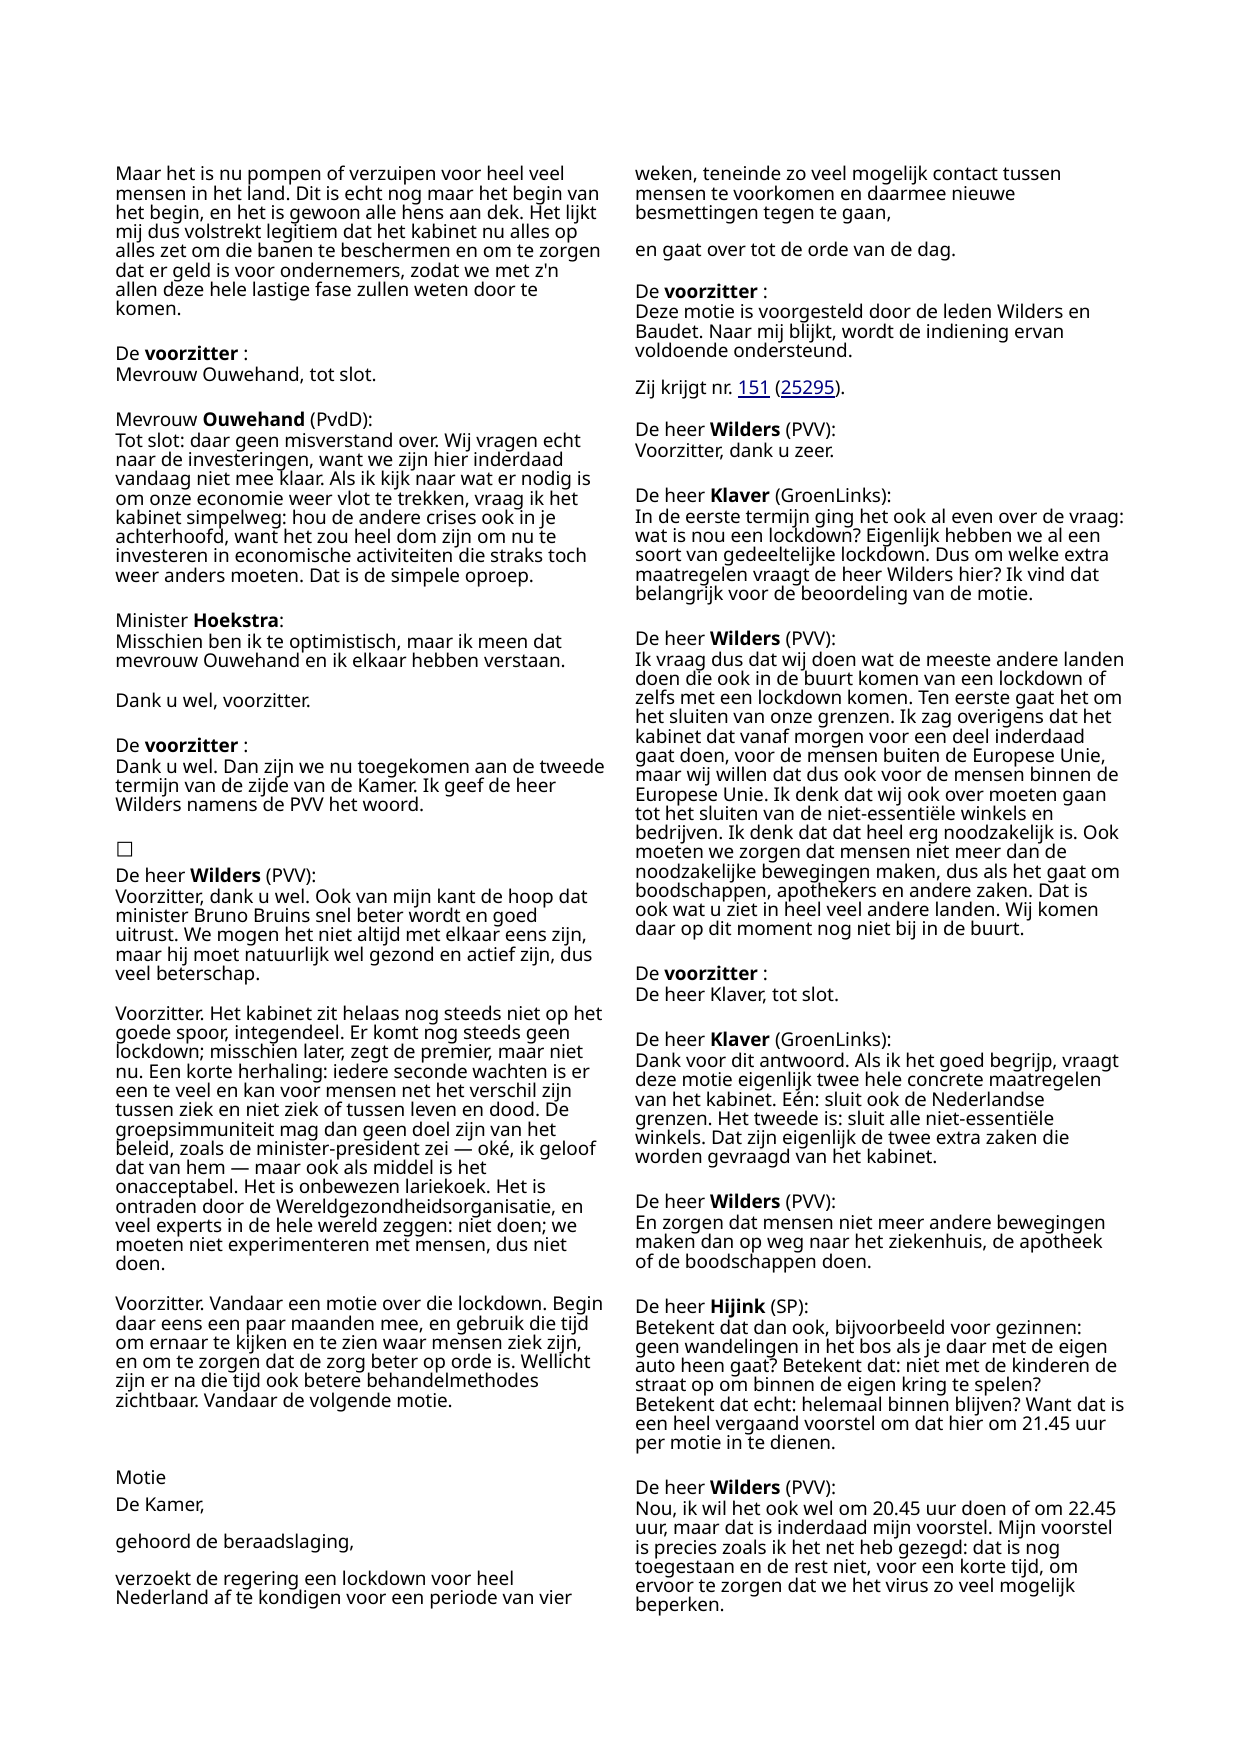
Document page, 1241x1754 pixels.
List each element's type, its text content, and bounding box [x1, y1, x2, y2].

text gehoord de beraadslaging, [115, 1533, 605, 1552]
text Betekent dat dan ook, bijvoorbeeld voor gezinnen: geen wandelingen in het bos als je daar met de eigen auto heen gaat? Betekent dat: niet met de kinderen de straat op om binnen de eigen kring te spelen? Betekent dat echt: helemaal binnen blijven? Want dat is een heel vergaand voorstel om dat hier om 21.45 uur per motie in te dienen. [635, 1319, 1125, 1453]
text De heer Klaver (GroenLinks): [635, 482, 1125, 508]
text Dank u wel. Dan zijn we nu toegekomen aan de tweede termijn van de zijde van de Kamer. Ik geef de heer Wilders namens de PVV het woord. [115, 758, 605, 816]
text De voorzitter : [115, 340, 605, 366]
text weken, teneinde zo veel mogelijk contact tussen mensen te voorkomen en daarmee nieuwe besmettingen tegen te gaan, [635, 165, 1125, 223]
text Voorzitter, dank u wel. Ook van mijn kant de hoop dat minister Bruno Bruins snel beter wordt en goed uitrust. We mogen het niet altijd met elkaar eens zijn, maar hij moet natuurlijk wel gezond en actief zijn, dus veel beterschap. [115, 888, 605, 984]
text ⬜ [115, 836, 605, 862]
text De voorzitter : [635, 961, 1125, 986]
text Voorzitter. Vandaar een motie over die lockdown. Begin daar eens een paar maanden mee, en gebruik die tijd om ernaar te kijken en te zien waar mensen ziek zijn, en om te zorgen dat de zorg beter op orde is. Wellicht zijn er na die tijd ook betere behandelmethodes zichtbaar. Vandaar de volgende motie. [115, 1295, 605, 1411]
text Misschien ben ik te optimistisch, maar ik meen dat mevrouw Ouwehand en ik elkaar hebben verstaan. [115, 633, 605, 671]
text De heer Klaver (GroenLinks): [635, 1026, 1125, 1052]
text De heer Wilders (PVV): [635, 625, 1125, 651]
text en gaat over tot de orde van de dag. [635, 241, 1125, 260]
text De heer Wilders (PVV): [635, 1188, 1125, 1214]
text Dank voor dit antwoord. Als ik het goed begrijp, vraagt deze motie eigenlijk twee hele concrete maatregelen van het kabinet. Eén: sluit ook de Nederlandse grenzen. Het tweede is: sluit alle niet-essentiële winkels. Dat zijn eigenlijk de twee extra zaken die worden gevraagd van het kabinet. [635, 1052, 1125, 1168]
text Voorzitter. Het kabinet zit helaas nog steeds niet op het goede spoor, integendeel. Er komt nog steeds geen lockdown; misschien later, zegt de premier, maar niet nu. Een korte herhaling: iedere seconde wachten is er een te veel en kan voor mensen net het verschil zijn tussen ziek en niet ziek of tussen leven en dood. De groepsimmuniteit mag dan geen doel zijn van het beleid, zoals de minister-president zei — oké, ik geloof dat van hem — maar ook als middel is het onacceptabel. Het is onbewezen lariekoek. Het is ontraden door de Wereldgezondheidsorganisatie, en veel experts in de hele wereld zeggen: niet doen; we moeten niet experimenteren met mensen, dus niet doen. [115, 1005, 605, 1275]
text De heer Hijink (SP): [635, 1293, 1125, 1319]
text Deze motie is voorgesteld door de leden Wilders en Baudet. Naar mij blijkt, wordt de indiening ervan voldoende ondersteund. [635, 303, 1125, 361]
text Minister Hoekstra: [115, 607, 605, 633]
text Mevrouw Ouwehand, tot slot. [115, 366, 605, 385]
text Tot slot: daar geen misverstand over. Wij vragen echt naar de investeringen, want we zijn hier inderdaad vandaag niet mee klaar. Als ik kijk naar wat er nodig is om onze economie weer vlot te trekken, vraag ik het kabinet simpelweg: hou de andere crises ook in je achterhoofd, want het zou heel dom zijn om nu te investeren in economische activiteiten die straks toch weer anders moeten. Dat is de simpele oproep. [115, 432, 605, 586]
text Maar het is nu pompen of verzuipen voor heel veel mensen in het land. Dit is echt nog maar het begin van het begin, en het is gewoon alle hens aan dek. Het lijkt mij dus volstrekt legitiem dat het kabinet nu alles op alles zet om die banen te beschermen en om te zorgen dat er geld is voor ondernemers, zodat we met z'n allen deze hele lastige fase zullen weten door te komen. [115, 165, 605, 319]
text Zij krijgt nr. 151 (25295). [635, 379, 1125, 398]
text In de eerste termijn ging het ook al even over de vraag: wat is nou een lockdown? Eigenlijk hebben we al een soort van gedeeltelijke lockdown. Dus om welke extra maatregelen vraagt de heer Wilders hier? Ik vind dat belangrijk voor de beoordeling van de motie. [635, 508, 1125, 604]
text Dank u wel, voorzitter. [115, 692, 605, 711]
text Ik vraag dus dat wij doen wat de meeste andere landen doen die ook in de buurt komen van een lockdown of zelfs met een lockdown komen. Ten eerste gaat het om het sluiten van onze grenzen. Ik zag overigens dat het kabinet dat vanaf morgen voor een deel inderdaad gaat doen, voor de mensen buiten de Europese Unie, maar wij willen dat dus ook voor de mensen binnen de Europese Unie. Ik denk dat wij ook over moeten gaan tot het sluiten van de niet-essentiële winkels en bedrijven. Ik denk dat dat heel erg noodzakelijk is. Ook moeten we zorgen dat mensen niet meer dan de noodzakelijke bewegingen maken, dus als het gaat om boodschappen, apothekers en andere zaken. Dat is ook wat u ziet in heel veel andere landen. Wij komen daar op dit moment nog niet bij in de buurt. [635, 651, 1125, 940]
text De Kamer, [115, 1496, 605, 1515]
text verzoekt de regering een lockdown voor heel Nederland af te kondigen voor een periode van vier [115, 1570, 605, 1609]
text De heer Wilders (PVV): [635, 416, 1125, 442]
text De voorzitter : [635, 278, 1125, 303]
text Nou, ik wil het ook wel om 20.45 uur doen of om 22.45 uur, maar dat is inderdaad mijn voorstel. Mijn voorstel is precies zoals ik het net heb gezegd: dat is nog toegestaan en de rest niet, voor een korte tijd, om ervoor te zorgen dat we het virus zo veel mogelijk beperken. [635, 1500, 1125, 1616]
text De voorzitter : [115, 732, 605, 758]
text De heer Wilders (PVV): [635, 1474, 1125, 1500]
text En zorgen dat mensen niet meer andere bewegingen maken dan op weg naar het ziekenhuis, de apotheek of de boodschappen doen. [635, 1214, 1125, 1272]
text Mevrouw Ouwehand (PvdD): [115, 406, 605, 432]
text Voorzitter, dank u zeer. [635, 442, 1125, 461]
text De heer Klaver, tot slot. [635, 986, 1125, 1006]
text De heer Wilders (PVV): [115, 862, 605, 888]
text Motie [115, 1464, 605, 1490]
